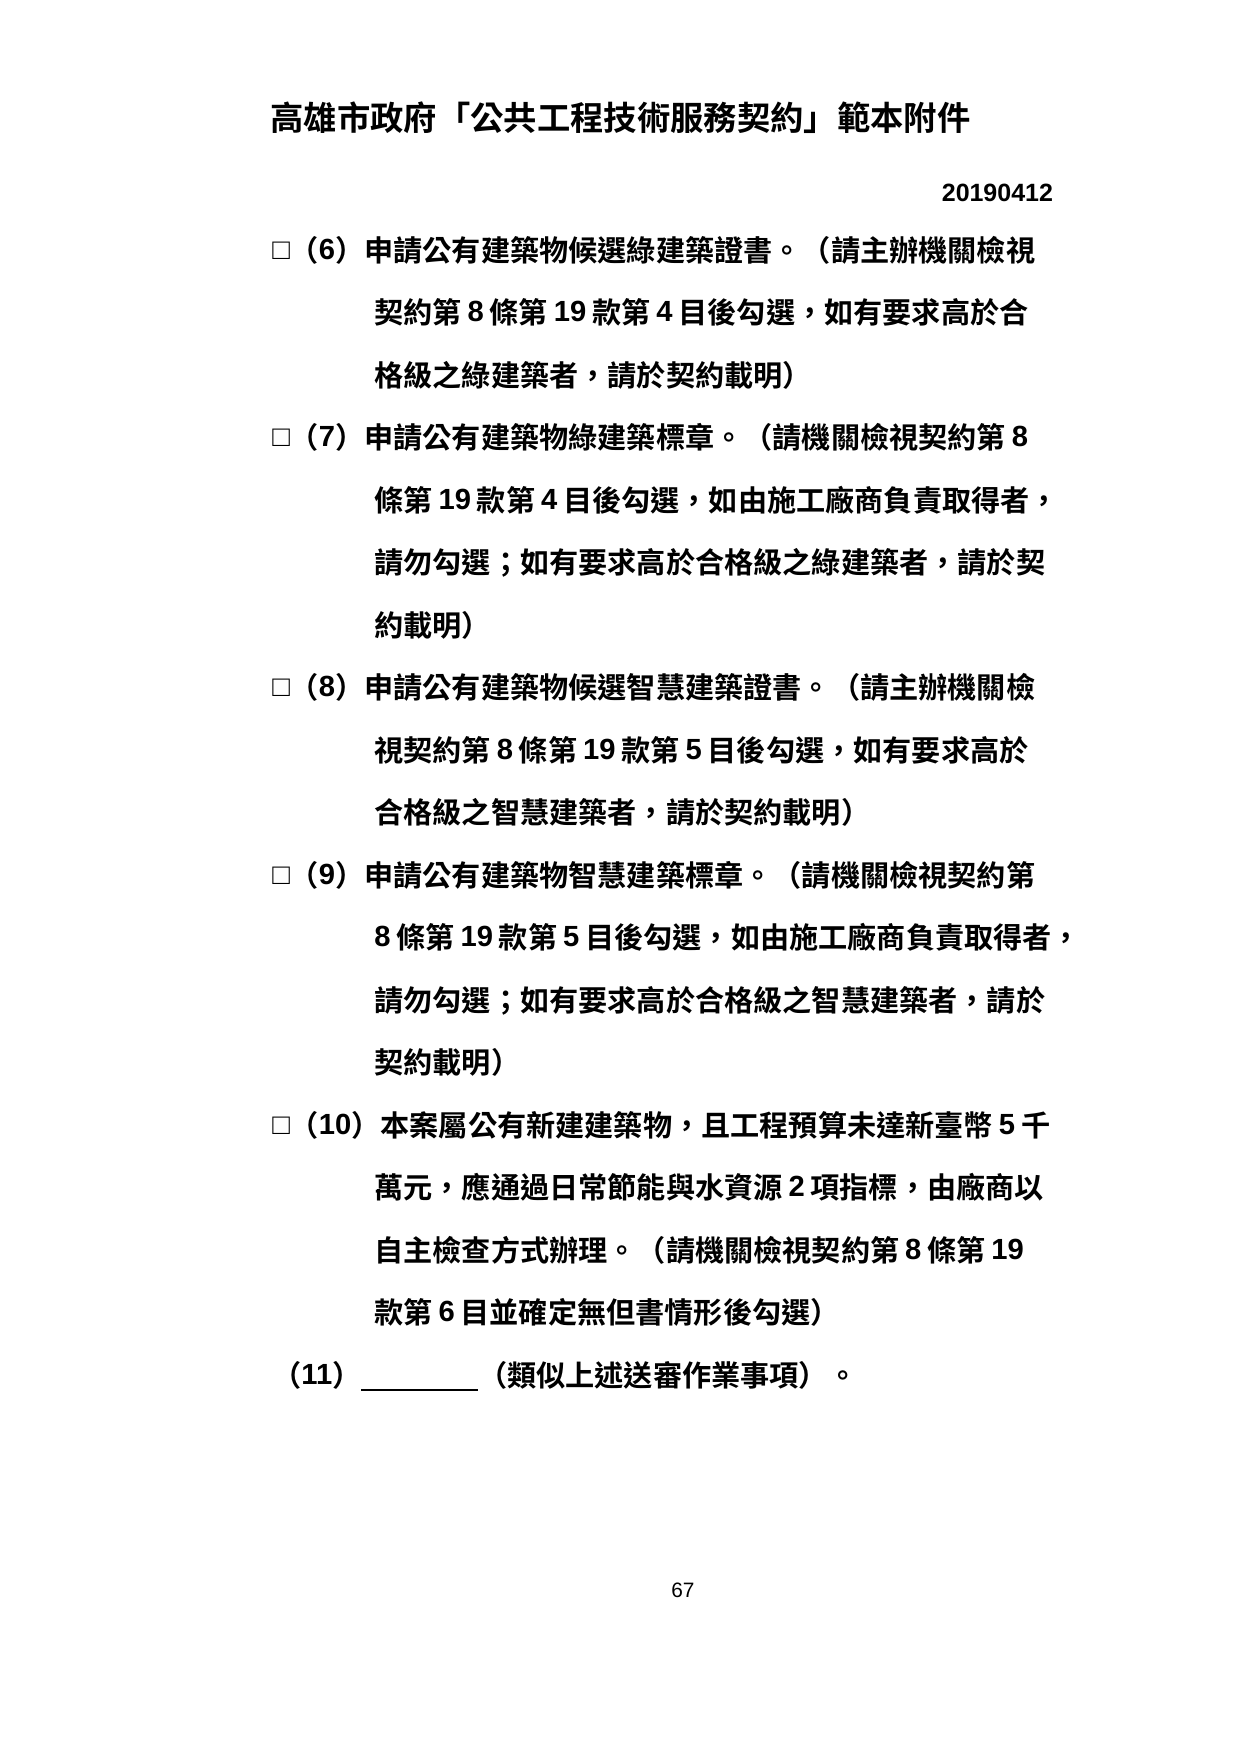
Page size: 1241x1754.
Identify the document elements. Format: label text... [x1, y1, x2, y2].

text □（9）申請公有建築物智慧建築標章。（請機關檢視契約第8條第19款第5目後勾選，如由施工廠商負責取得者，請勿勾選；如有要求高於合格級之智慧建築者，請於契約載明） [272, 832, 1053, 1082]
text □（6）申請公有建築物候選綠建築證書。（請主辦機關檢視契約第8條第19款第4目後勾選，如有要求高於合格級之綠建築者，請於契約載明） [272, 207, 1053, 394]
text （11） （類似上述送審作業事項）。 [272, 1332, 1053, 1394]
text □（8）申請公有建築物候選智慧建築證書。（請主辦機關檢視契約第8條第19款第5目後勾選，如有要求高於合格級之智慧建築者，請於契約載明） [272, 644, 1053, 832]
text □（10）本案屬公有新建建築物，且工程預算未達新臺幣5千萬元，應通過日常節能與水資源2項指標，由廠商以自主檢查方式辦理。（請機關檢視契約第8條第19款第6目並確定無但書情形後勾選） [272, 1082, 1053, 1332]
text □（7）申請公有建築物綠建築標章。（請機關檢視契約第8條第19款第4目後勾選，如由施工廠商負責取得者，請勿勾選；如有要求高於合格級之綠建築者，請於契約載明） [272, 394, 1053, 644]
